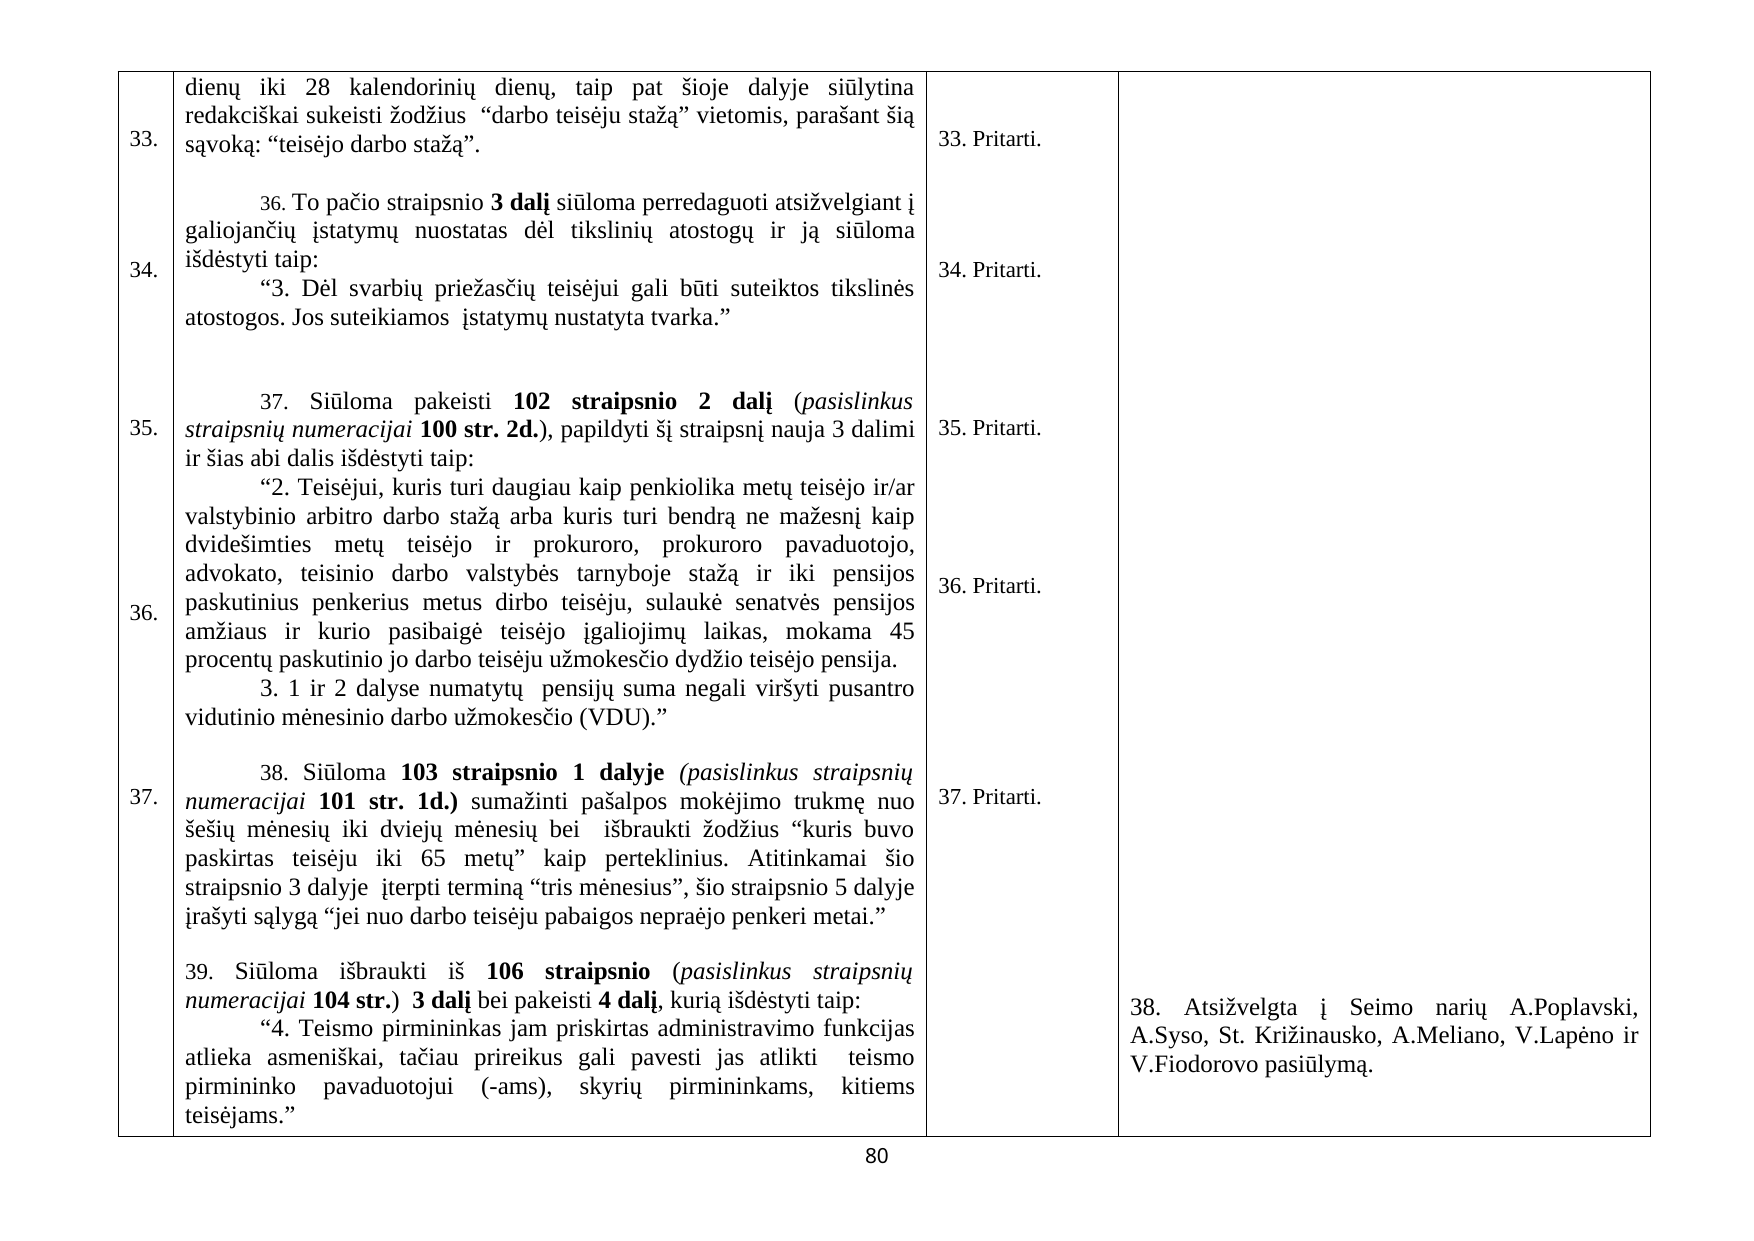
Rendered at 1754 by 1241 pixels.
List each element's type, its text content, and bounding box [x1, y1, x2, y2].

table_cell 38. Atsižvelgta į Seimo narių A.Poplavski, A.Syso, St. Križinausko, A.Meliano, V.Lapėno ir V.Fiodorovo pasiūlymą. [1119, 72, 1650, 1136]
table_cell 33. Pritarti. 34. Pritarti. 35. Pritarti. 36. Pritarti. 37. Pritarti. [927, 72, 1118, 1136]
table_cell dienų iki 28 kalendorinių dienų, taip pat šioje dalyje siūlytina redakciškai sukeisti žodžius “darbo teisėju stažą” vietomis, parašant šią sąvoką: “teisėjo darbo stažą”. 36. To pačio straipsnio 3 dalį siūloma perredaguoti atsižvelgiant į galiojančių įstatymų nuostatas dėl tikslinių atostogų ir ją siūloma išdėstyti taip: “3. Dėl svarbių priežasčių teisėjui gali būti suteiktos tikslinės atostogos. Jos suteikiamos įstatymų nustatyta tvarka.” 37. Siūloma pakeisti 102 straipsnio 2 dalį (pasislinkus straipsnių numeracijai 100 str. 2d.), papildyti šį straipsnį nauja 3 dalimi ir šias abi dalis išdėstyti taip: “2. Teisėjui, kuris turi daugiau kaip penkiolika metų teisėjo ir/ar valstybinio arbitro darbo stažą arba kuris turi bendrą ne mažesnį kaip dvidešimties metų teisėjo ir prokuroro, prokuroro pavaduotojo, advokato, teisinio darbo valstybės tarnyboje stažą ir iki pensijos paskutinius penkerius metus dirbo teisėju, sulaukė senatvės pensijos amžiaus ir kurio pasibaigė teisėjo įgaliojimų laikas, mokama 45 procentų paskutinio jo darbo teisėju užmokesčio dydžio teisėjo pensija. 3. 1 ir 2 dalyse numatytų pensijų suma negali viršyti pusantro vidutinio mėnesinio darbo užmokesčio (VDU).” 38. Siūloma 103 straipsnio 1 dalyje (pasislinkus straipsnių numeracijai 101 str. 1d.) sumažinti pašalpos mokėjimo trukmę nuo šešių mėnesių iki dviejų mėnesių bei išbraukti žodžius “kuris buvo paskirtas teisėju iki 65 metų” kaip perteklinius. Atitinkamai šio straipsnio 3 dalyje įterpti terminą “tris mėnesius”, šio straipsnio 5 dalyje įrašyti sąlygą “jei nuo darbo teisėju pabaigos nepraėjo penkeri metai.” 39. Siūloma išbraukti iš 106 straipsnio (pasislinkus straipsnių numeracijai 104 str.) 3 dalį bei pakeisti 4 dalį, kurią išdėstyti taip: “4. Teismo pirmininkas jam priskirtas administravimo funkcijas atlieka asmeniškai, tačiau prireikus gali pavesti jas atlikti teismo pirmininko pavaduotojui (-ams), skyrių pirmininkams, kitiems teisėjams.” [174, 72, 926, 1136]
table_cell 33. 34. 35. 36. 37. [119, 72, 173, 1136]
